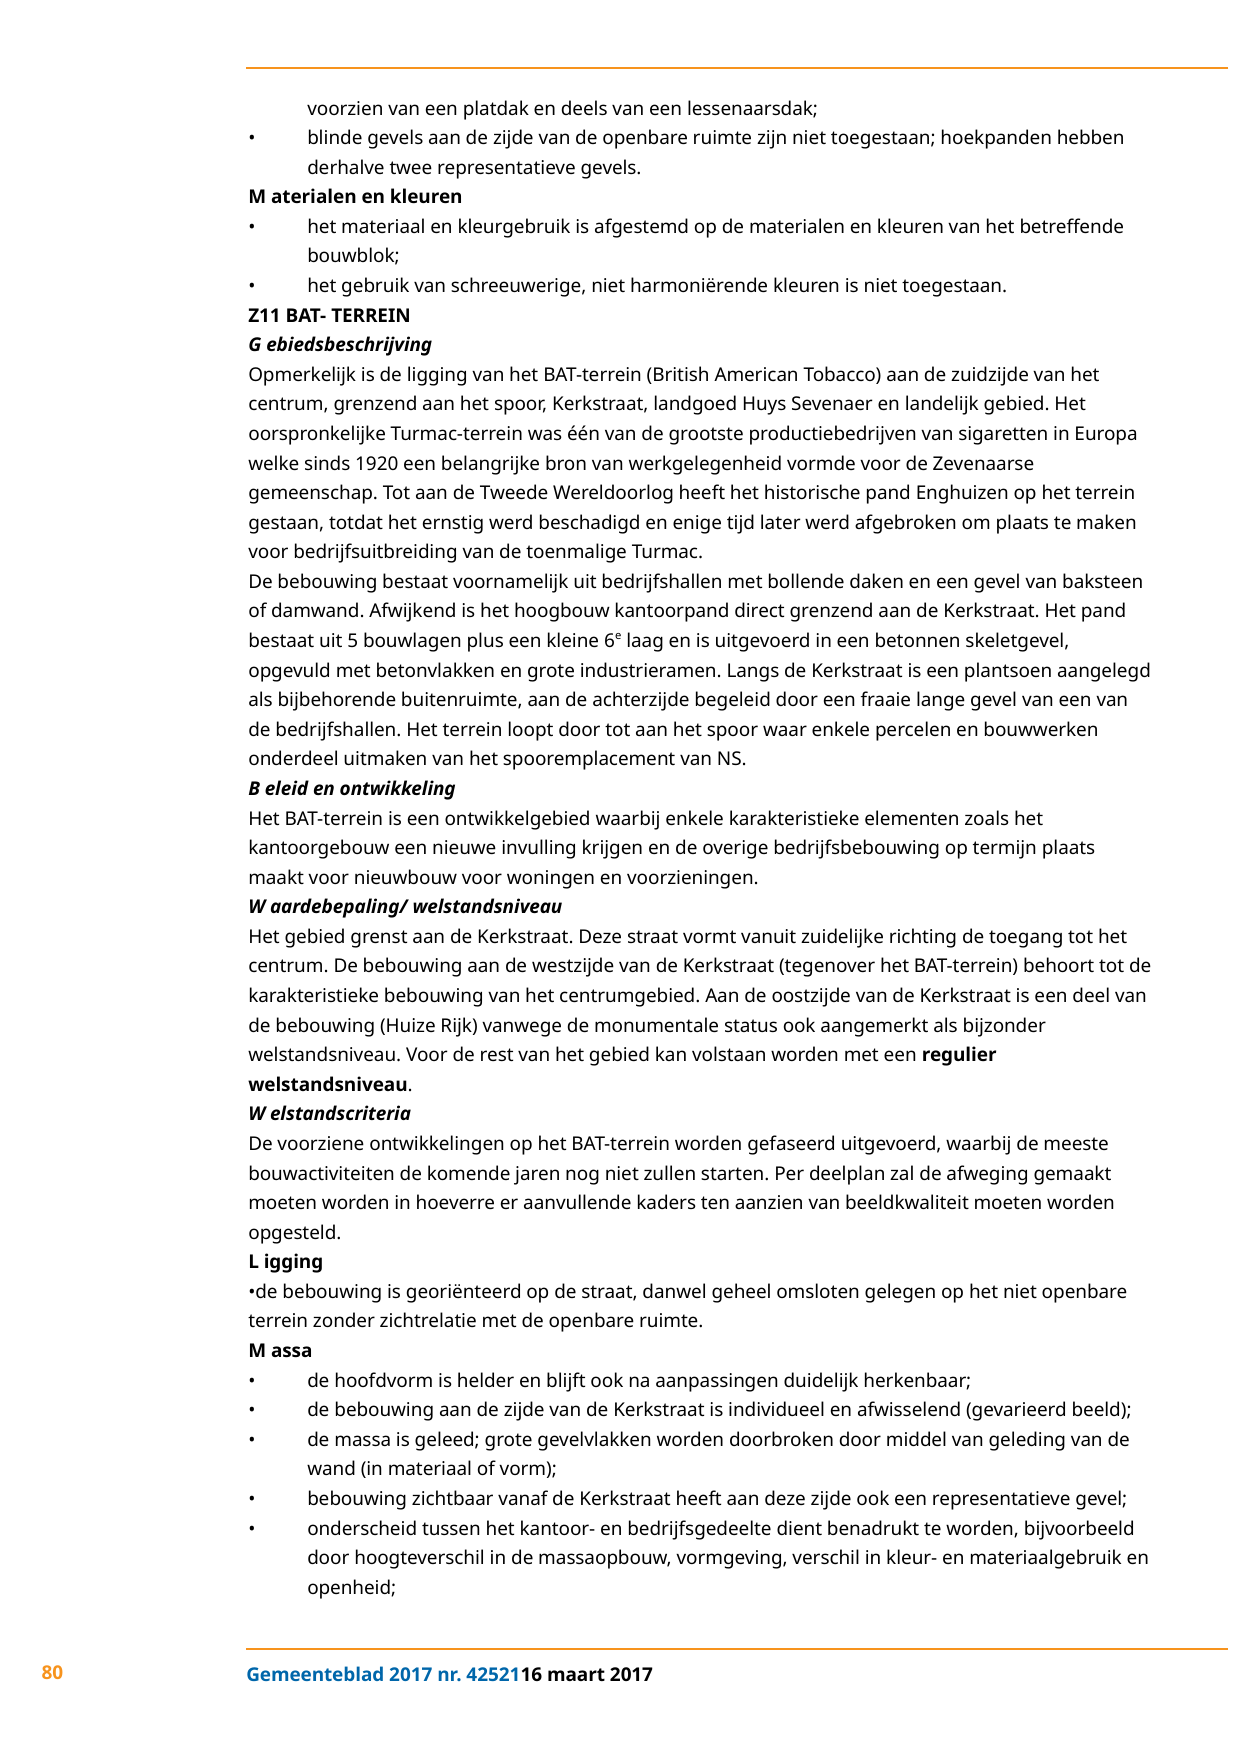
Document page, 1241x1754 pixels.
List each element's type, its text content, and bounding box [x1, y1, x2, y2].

text M assa [248, 1337, 1152, 1363]
text De voorziene ontwikkelingen op het BAT-terrein worden gefaseerd uitgevoerd, waarbij de meeste bouwactiviteiten de komende jaren nog niet zullen starten. Per deelplan zal de afweging gemaakt moeten worden in hoeverre er aanvullende kaders ten aanzien van beeldkwaliteit moeten worden opgesteld. [248, 1130, 1152, 1245]
list het gebruik van schreeuwerige, niet harmoniërende kleuren is niet toegestaan. [248, 272, 1152, 298]
text Het gebied grenst aan de Kerkstraat. Deze straat vormt vanuit zuidelijke richting de toegang tot het centrum. De bebouwing aan de westzijde van de Kerkstraat (tegenover het BAT-terrein) behoort tot de karakteristieke bebouwing van het centrumgebied. Aan de oostzijde van de Kerkstraat is een deel van de bebouwing (Huize Rijk) vanwege de monumentale status ook aangemerkt als bijzonder welstandsniveau. Voor de rest van het gebied kan volstaan worden met een regulier welstandsniveau. [248, 923, 1152, 1097]
list het materiaal en kleurgebruik is afgestemd op de materialen en kleuren van het betreffende bouwblok; [248, 213, 1152, 268]
list voorzien van een platdak en deels van een lessenaarsdak; [248, 95, 1152, 121]
text M aterialen en kleuren [248, 183, 1152, 209]
text •de bebouwing is georiënteerd op de straat, danwel geheel omsloten gelegen op het niet openbare terrein zonder zichtrelatie met de openbare ruimte. [248, 1278, 1152, 1333]
text G ebiedsbeschrijving [248, 331, 1152, 357]
list blinde gevels aan de zijde van de openbare ruimte zijn niet toegestaan; hoekpanden hebben derhalve twee representatieve gevels. [248, 124, 1152, 180]
text Het BAT-terrein is een ontwikkelgebied waarbij enkele karakteristieke elementen zoals het kantoorgebouw een nieuwe invulling krijgen en de overige bedrijfsbebouwing op termijn plaats maakt voor nieuwbouw voor woningen en voorzieningen. [248, 805, 1152, 890]
list onderscheid tussen het kantoor- en bedrijfsgedeelte dient benadrukt te worden, bijvoorbeeld door hoogteverschil in de massaopbouw, vormgeving, verschil in kleur- en materiaalgebruik en openheid; [248, 1515, 1152, 1600]
text Opmerkelijk is de ligging van het BAT-terrein (British American Tobacco) aan de zuidzijde van het centrum, grenzend aan het spoor, Kerkstraat, landgoed Huys Sevenaer en landelijk gebied. Het oorspronkelijke Turmac-terrein was één van de grootste productiebedrijven van sigaretten in Europa welke sinds 1920 een belangrijke bron van werkgelegenheid vormde voor de Zevenaarse gemeenschap. Tot aan de Tweede Wereldoorlog heeft het historische pand Enghuizen op het terrein gestaan, totdat het ernstig werd beschadigd en enige tijd later werd afgebroken om plaats te maken voor bedrijfsuitbreiding van de toenmalige Turmac. [248, 361, 1152, 564]
list de hoofdvorm is helder en blijft ook na aanpassingen duidelijk herkenbaar; [248, 1367, 1152, 1393]
picture [41, 47, 231, 172]
text De bebouwing bestaat voornamelijk uit bedrijfshallen met bollende daken en een gevel van baksteen of damwand. Afwijkend is het hoogbouw kantoorpand direct grenzend aan de Kerkstraat. Het pand bestaat uit 5 bouwlagen plus een kleine 6e laag en is uitgevoerd in een betonnen skeletgevel, opgevuld met betonvlakken en grote industrieramen. Langs de Kerkstraat is een plantsoen aangelegd als bijbehorende buitenruimte, aan de achterzijde begeleid door een fraaie lange gevel van een van de bedrijfshallen. Het terrein loopt door tot aan het spoor waar enkele percelen en bouwwerken onderdeel uitmaken van het spooremplacement van NS. [248, 568, 1152, 771]
list de massa is geleed; grote gevelvlakken worden doorbroken door middel van geleding van de wand (in materiaal of vorm); [248, 1426, 1152, 1481]
text Z11 BAT- TERREIN [248, 302, 1152, 328]
text B eleid en ontwikkeling [248, 775, 1152, 801]
list de bebouwing aan de zijde van de Kerkstraat is individueel en afwisselend (gevarieerd beeld); [248, 1396, 1152, 1422]
text W aardebepaling/ welstandsniveau [248, 893, 1152, 919]
text W elstandscriteria [248, 1101, 1152, 1126]
list bebouwing zichtbaar vanaf de Kerkstraat heeft aan deze zijde ook een representatieve gevel; [248, 1485, 1152, 1511]
text L igging [248, 1248, 1152, 1274]
